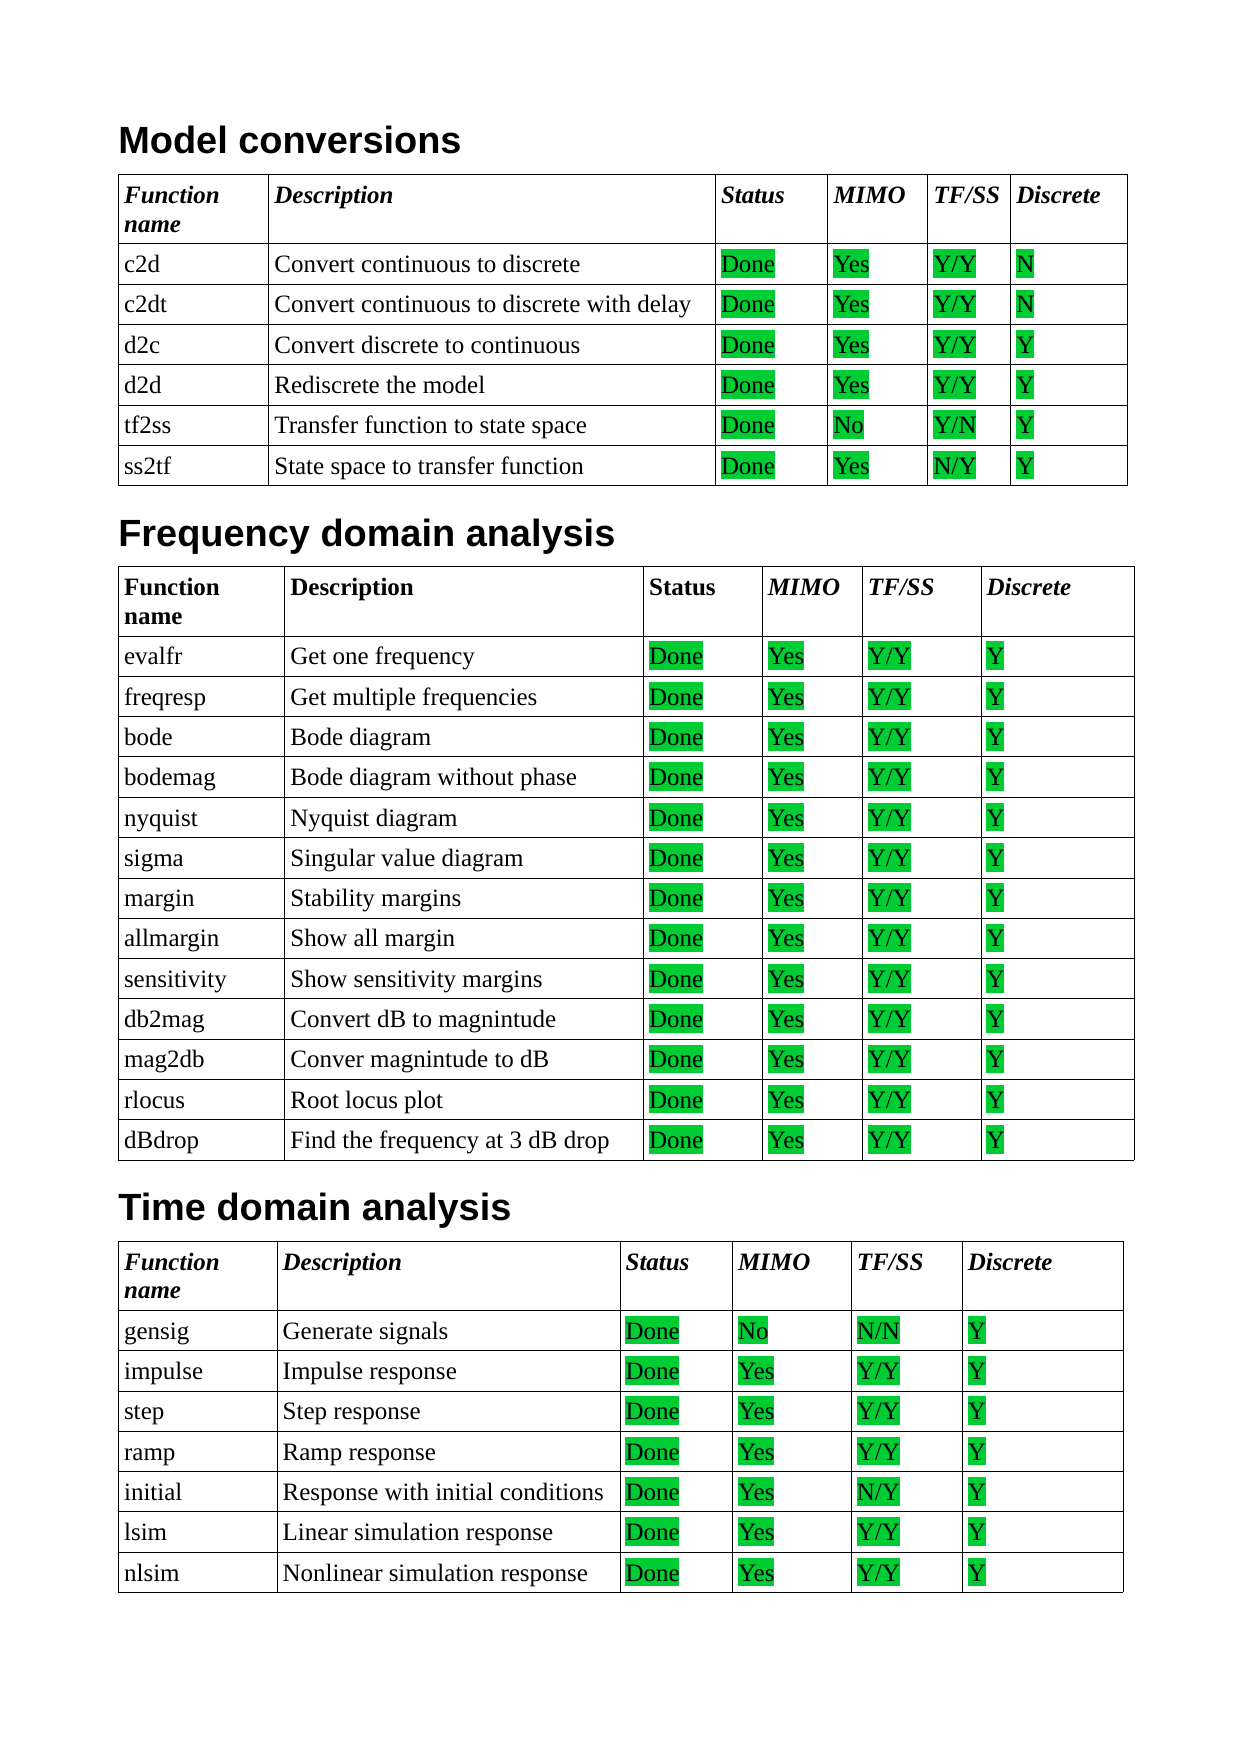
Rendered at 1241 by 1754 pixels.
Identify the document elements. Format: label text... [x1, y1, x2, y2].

table_cell N [1011, 244, 1127, 284]
table_cell Convert discrete to continuous [269, 325, 715, 364]
table_cell Yes [733, 1553, 851, 1592]
table_cell Y [1011, 325, 1127, 364]
table_cell Bode diagram without phase [285, 757, 643, 797]
table_cell sigma [119, 838, 284, 877]
table_cell Yes [828, 446, 927, 485]
subtitle Frequency domain analysis [118, 510, 1122, 554]
table_cell Yes [763, 879, 862, 918]
table_cell Y [1011, 446, 1127, 485]
table_cell Done [716, 285, 827, 324]
table_cell rlocus [119, 1080, 284, 1119]
table_cell Y/Y [863, 1120, 981, 1159]
table_cell Y [963, 1432, 1123, 1471]
table_cell Y/Y [852, 1553, 962, 1592]
table_cell Done [716, 446, 827, 485]
table_cell Y [1011, 365, 1127, 404]
table_cell Done [621, 1432, 732, 1471]
table_cell Yes [733, 1432, 851, 1471]
table_cell Generate signals [278, 1311, 620, 1350]
table_cell Done [644, 677, 762, 716]
table_cell Show sensitivity margins [285, 959, 643, 998]
table_cell Y [982, 757, 1134, 797]
table_cell Done [644, 757, 762, 797]
table_cell Y [982, 798, 1134, 837]
table_cell Step response [278, 1392, 620, 1431]
table_cell Y/Y [863, 919, 981, 958]
table_cell Singular value diagram [285, 838, 643, 877]
table_cell Rediscrete the model [269, 365, 715, 404]
table_cell Done [644, 959, 762, 998]
table_cell db2mag [119, 999, 284, 1039]
table_cell Y/Y [928, 244, 1010, 284]
table_cell Y [963, 1311, 1123, 1350]
table_cell sensitivity [119, 959, 284, 998]
table_cell freqresp [119, 677, 284, 716]
table_cell Y [963, 1512, 1123, 1552]
table_cell Yes [763, 838, 862, 877]
table_cell Y [982, 838, 1134, 877]
table_cell Done [644, 798, 762, 837]
table_cell Y [982, 879, 1134, 918]
table_header Description [269, 175, 715, 243]
table_cell c2dt [119, 285, 268, 324]
table_cell Get one frequency [285, 637, 643, 676]
table_header MIMO [733, 1242, 851, 1310]
table_cell Yes [763, 677, 862, 716]
table_cell Yes [828, 285, 927, 324]
table_cell tf2ss [119, 406, 268, 445]
table_cell Bode diagram [285, 717, 643, 756]
table_cell Y [963, 1472, 1123, 1511]
subtitle Model conversions [118, 118, 1122, 162]
table_cell Yes [828, 365, 927, 404]
table_cell d2d [119, 365, 268, 404]
table_header Function name [119, 1242, 277, 1310]
table_cell Y [982, 999, 1134, 1039]
table_cell Convert continuous to discrete [269, 244, 715, 284]
table_cell N/Y [852, 1472, 962, 1511]
table_cell Done [621, 1392, 732, 1431]
table_header TF/SS [863, 567, 981, 636]
table_cell Yes [828, 244, 927, 284]
table_cell Response with initial conditions [278, 1472, 620, 1511]
table_cell Y [982, 1080, 1134, 1119]
table_header Description [285, 567, 643, 636]
table_cell Impulse response [278, 1351, 620, 1391]
table_cell Yes [763, 717, 862, 756]
table_cell Find the frequency at 3 dB drop [285, 1120, 643, 1159]
table_cell Y [963, 1351, 1123, 1391]
table_cell No [733, 1311, 851, 1350]
table_header Discrete [982, 567, 1134, 636]
table_cell Yes [733, 1512, 851, 1552]
table_cell Nyquist diagram [285, 798, 643, 837]
table_cell mag2db [119, 1040, 284, 1079]
table_cell Transfer function to state space [269, 406, 715, 445]
table_cell initial [119, 1472, 277, 1511]
table_cell Yes [763, 999, 862, 1039]
table_header Description [278, 1242, 620, 1310]
table_cell Done [621, 1351, 732, 1391]
table_header MIMO [828, 175, 927, 243]
table_cell State space to transfer function [269, 446, 715, 485]
subtitle Time domain analysis [118, 1185, 1122, 1228]
table_cell Show all margin [285, 919, 643, 958]
table_cell Yes [763, 1080, 862, 1119]
table_cell gensig [119, 1311, 277, 1350]
table_cell c2d [119, 244, 268, 284]
table_cell Yes [733, 1351, 851, 1391]
table_cell Get multiple frequencies [285, 677, 643, 716]
table_cell Y [982, 1040, 1134, 1079]
table_cell Y [982, 919, 1134, 958]
table_header Status [621, 1242, 732, 1310]
table_header TF/SS [852, 1242, 962, 1310]
table_cell Yes [763, 1040, 862, 1079]
table_cell Y [982, 677, 1134, 716]
table_cell Y [963, 1553, 1123, 1592]
table_cell Done [644, 717, 762, 756]
table_cell nyquist [119, 798, 284, 837]
table_cell lsim [119, 1512, 277, 1552]
table_cell Y [982, 959, 1134, 998]
table_cell Done [644, 637, 762, 676]
table_cell Y/Y [852, 1392, 962, 1431]
table_cell Done [621, 1512, 732, 1552]
table_cell Y/Y [863, 999, 981, 1039]
table_header Function name [119, 567, 284, 636]
table_cell Y/Y [928, 285, 1010, 324]
table_cell Y/Y [928, 365, 1010, 404]
table_cell allmargin [119, 919, 284, 958]
table_cell Linear simulation response [278, 1512, 620, 1552]
table_cell Y/Y [852, 1512, 962, 1552]
table_cell N/Y [928, 446, 1010, 485]
table_cell Done [621, 1472, 732, 1511]
table_cell Nonlinear simulation response [278, 1553, 620, 1592]
table_cell Done [644, 1040, 762, 1079]
table_cell Y/Y [863, 879, 981, 918]
table_cell Done [621, 1553, 732, 1592]
table_cell Done [716, 325, 827, 364]
table_cell bode [119, 717, 284, 756]
table_cell N [1011, 285, 1127, 324]
table_cell Convert continuous to discrete with delay [269, 285, 715, 324]
table_cell Y/Y [863, 1040, 981, 1079]
table_header Function name [119, 175, 268, 243]
table_cell Yes [763, 637, 862, 676]
table_cell bodemag [119, 757, 284, 797]
table_cell Done [716, 365, 827, 404]
table_cell Y/Y [863, 637, 981, 676]
table_header MIMO [763, 567, 862, 636]
table_cell Yes [763, 919, 862, 958]
table_cell Y/Y [863, 717, 981, 756]
table_cell N/N [852, 1311, 962, 1350]
table_cell Yes [828, 325, 927, 364]
table_cell Yes [733, 1472, 851, 1511]
table_cell impulse [119, 1351, 277, 1391]
table_cell step [119, 1392, 277, 1431]
table_cell Y/Y [852, 1432, 962, 1471]
table_cell ss2tf [119, 446, 268, 485]
table_cell Y/Y [863, 838, 981, 877]
table_cell Ramp response [278, 1432, 620, 1471]
table_cell Done [644, 1080, 762, 1119]
table_cell Y [982, 717, 1134, 756]
table_cell Root locus plot [285, 1080, 643, 1119]
table_cell Y [1011, 406, 1127, 445]
table_cell Y [982, 1120, 1134, 1159]
table_cell Done [621, 1311, 732, 1350]
table_cell Y/Y [863, 959, 981, 998]
table_cell Y/Y [863, 677, 981, 716]
table_cell Convert dB to magnintude [285, 999, 643, 1039]
table_cell Y/Y [852, 1351, 962, 1391]
table_cell evalfr [119, 637, 284, 676]
table_header TF/SS [928, 175, 1010, 243]
table_cell Conver magnintude to dB [285, 1040, 643, 1079]
table_cell No [828, 406, 927, 445]
table_cell Done [644, 879, 762, 918]
table_cell d2c [119, 325, 268, 364]
table_cell Yes [763, 959, 862, 998]
table_cell ramp [119, 1432, 277, 1471]
table_cell Yes [763, 798, 862, 837]
table_cell Y/Y [863, 1080, 981, 1119]
table_cell Y/Y [928, 325, 1010, 364]
table_cell Done [644, 919, 762, 958]
table_cell Y/Y [863, 798, 981, 837]
table_cell nlsim [119, 1553, 277, 1592]
table_cell Done [644, 1120, 762, 1159]
table_cell Done [644, 999, 762, 1039]
table_cell dBdrop [119, 1120, 284, 1159]
table_cell Y [982, 637, 1134, 676]
table_cell Done [644, 838, 762, 877]
table_cell Yes [763, 1120, 862, 1159]
table_header Status [716, 175, 827, 243]
table_cell Yes [733, 1392, 851, 1431]
table_cell Stability margins [285, 879, 643, 918]
table_header Discrete [963, 1242, 1123, 1310]
table_cell margin [119, 879, 284, 918]
table_cell Y [963, 1392, 1123, 1431]
table_header Discrete [1011, 175, 1127, 243]
table_cell Done [716, 244, 827, 284]
table_header Status [644, 567, 762, 636]
table_cell Yes [763, 757, 862, 797]
table_cell Y/N [928, 406, 1010, 445]
table_cell Done [716, 406, 827, 445]
table_cell Y/Y [863, 757, 981, 797]
